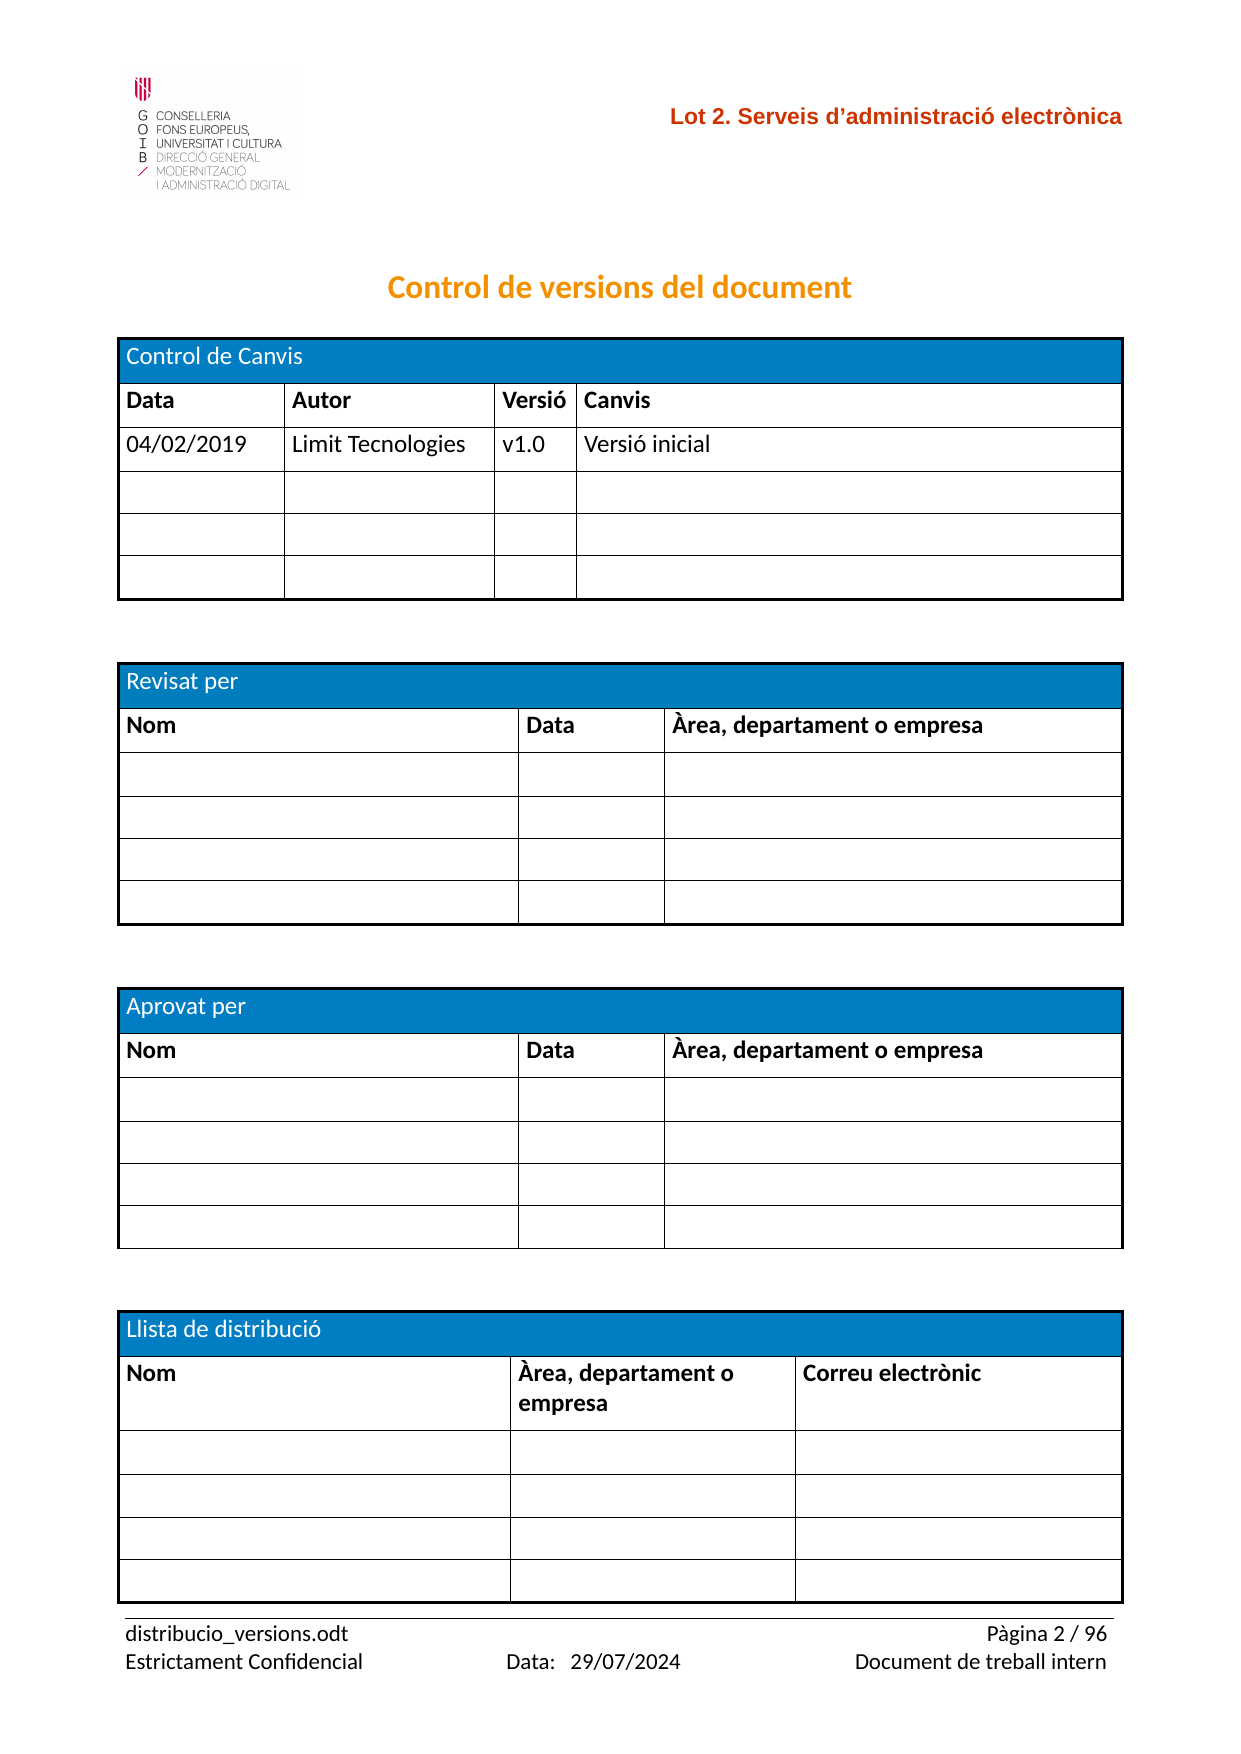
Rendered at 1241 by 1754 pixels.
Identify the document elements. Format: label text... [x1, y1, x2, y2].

table_cell [796, 1431, 1121, 1474]
table_cell Data [519, 709, 664, 752]
table_cell Versió inicial [577, 428, 1121, 471]
table_cell [120, 1206, 518, 1247]
table_cell [665, 1206, 1121, 1247]
table_header Control de Canvis [120, 340, 1121, 383]
table_cell [120, 1078, 518, 1121]
table_cell [665, 1078, 1121, 1121]
table_cell [120, 881, 518, 922]
table_cell [120, 514, 284, 555]
table_header Revisat per [120, 665, 1121, 708]
table_cell [120, 1518, 510, 1559]
table_cell [796, 1518, 1121, 1559]
table_cell v1.0 [495, 428, 576, 471]
table_cell Àrea, departament o empresa [511, 1357, 795, 1430]
table_cell Data [120, 384, 284, 427]
table_cell [120, 1164, 518, 1205]
table_cell [665, 753, 1121, 796]
table_cell [511, 1560, 795, 1601]
table_cell Canvis [577, 384, 1121, 427]
table_cell [511, 1518, 795, 1559]
table_cell [495, 556, 576, 597]
table_cell [665, 1164, 1121, 1205]
table_cell Data [519, 1034, 664, 1077]
table_cell [519, 1122, 664, 1163]
table_cell [511, 1431, 795, 1474]
table_cell [495, 472, 576, 513]
table_cell Àrea, departament o empresa [665, 709, 1121, 752]
table_cell [120, 1122, 518, 1163]
table_cell [519, 753, 664, 796]
table_cell Versió [495, 384, 576, 427]
table_cell Àrea, departament o empresa [665, 1034, 1121, 1077]
table_cell Autor [285, 384, 494, 427]
table_cell [495, 514, 576, 555]
table_cell Nom [120, 1357, 510, 1430]
table_cell [796, 1475, 1121, 1517]
table_cell [285, 472, 494, 513]
table_cell [665, 839, 1121, 880]
table_cell [519, 797, 664, 838]
table_cell [519, 839, 664, 880]
table_cell [120, 1431, 510, 1474]
table_cell [519, 1206, 664, 1247]
table_cell [665, 797, 1121, 838]
table_cell [665, 881, 1121, 922]
table_cell [577, 556, 1121, 597]
table_cell [120, 753, 518, 796]
table_cell [120, 1475, 510, 1517]
table_cell [285, 556, 494, 597]
table_cell [519, 1164, 664, 1205]
table_cell Correu electrònic [796, 1357, 1121, 1430]
subtitle Control de versions del document [118, 266, 1122, 307]
table_cell 04/02/2019 [120, 428, 284, 471]
table_cell Nom [120, 1034, 518, 1077]
table_cell [577, 514, 1121, 555]
table_cell Nom [120, 709, 518, 752]
table_cell [519, 881, 664, 922]
table_cell [120, 797, 518, 838]
table_cell [120, 556, 284, 597]
table_cell [519, 1078, 664, 1121]
table_cell [577, 472, 1121, 513]
table_cell [511, 1475, 795, 1517]
table_cell [120, 1560, 510, 1601]
table_cell [665, 1122, 1121, 1163]
table_cell [120, 472, 284, 513]
table_cell [285, 514, 494, 555]
table_header Llista de distribució [120, 1313, 1121, 1356]
picture [126, 70, 299, 197]
table_cell Limit Tecnologies [285, 428, 494, 471]
table_cell [796, 1560, 1121, 1601]
table_header Aprovat per [120, 990, 1121, 1033]
table_cell [120, 839, 518, 880]
